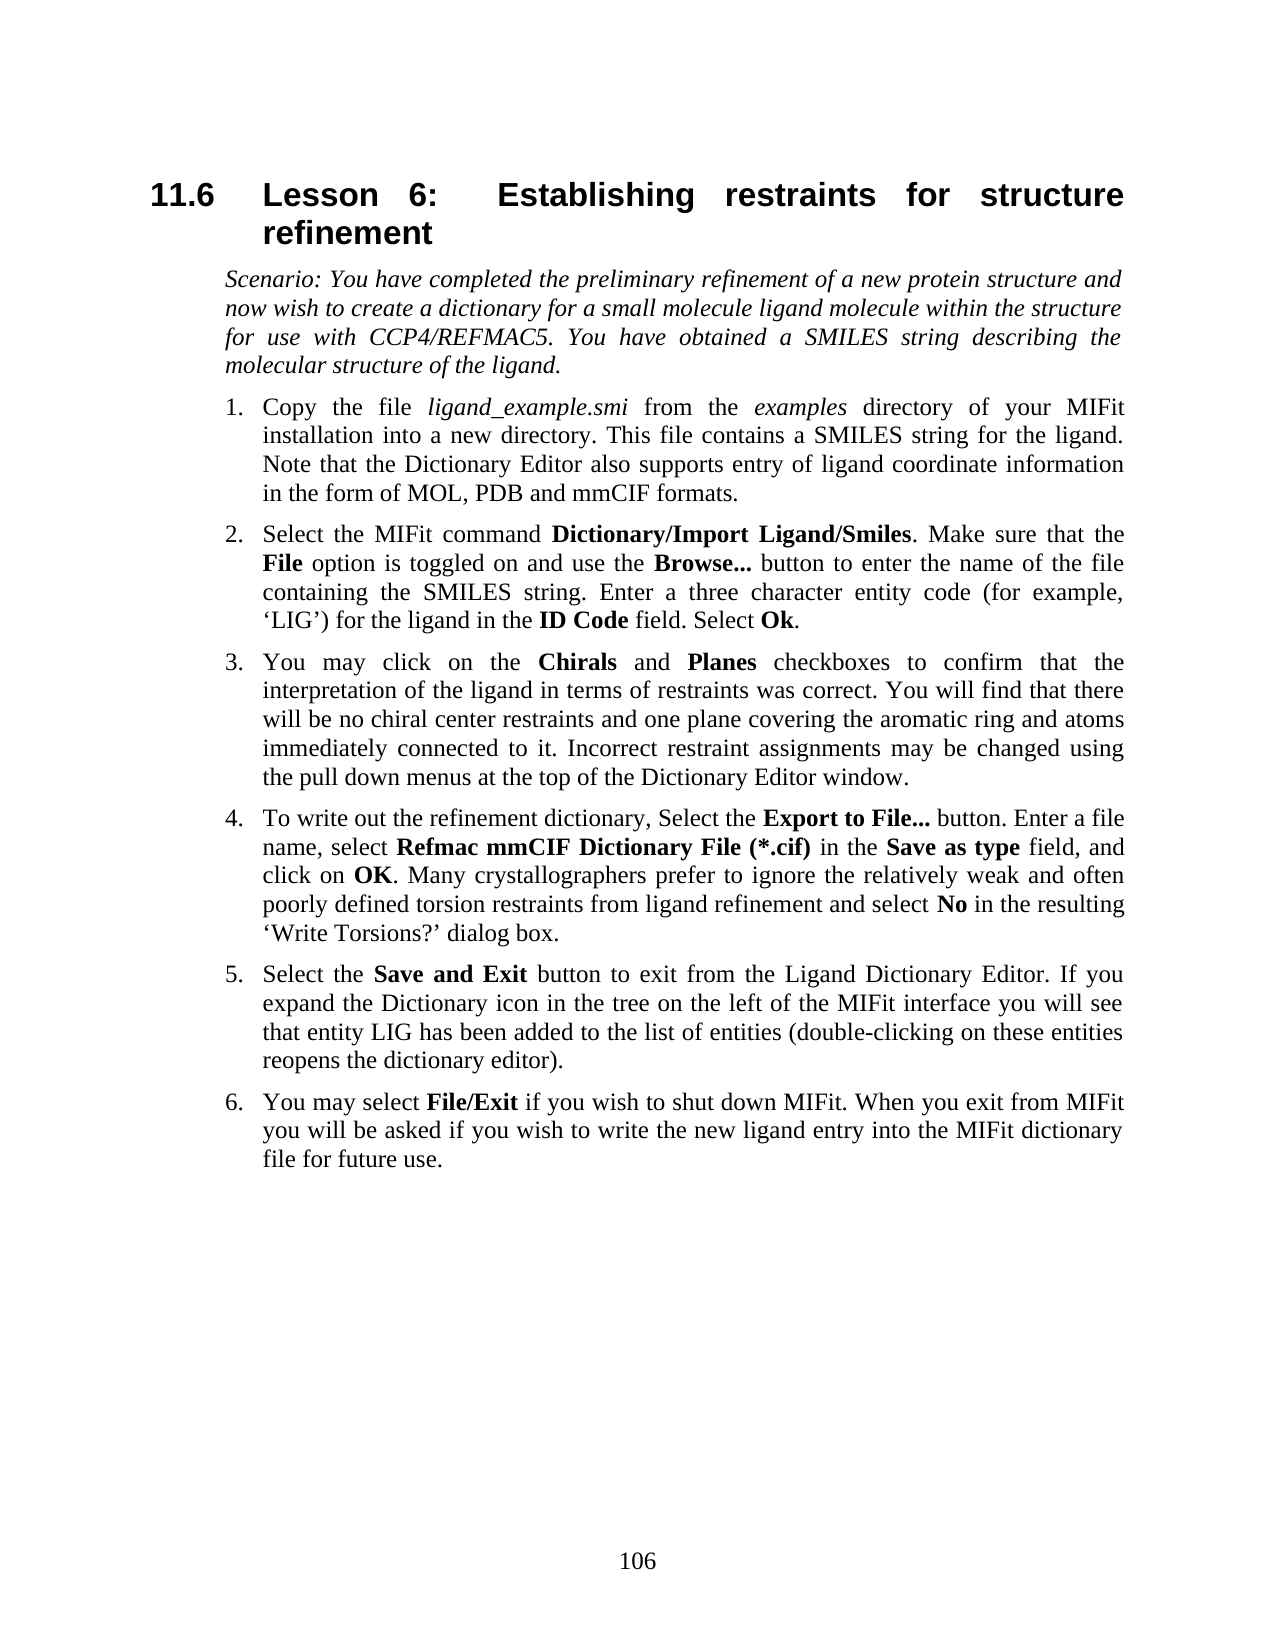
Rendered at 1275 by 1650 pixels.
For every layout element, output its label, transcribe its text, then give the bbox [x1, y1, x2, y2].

list Select the Save and Exit button to exit from the Ligand Dictionary Editor. If you expand the Dictionary icon in the tree on the left of the MIFit interface you will see that entity LIG has been added to the list of entities (double-clicking on these entities reopens the dictionary editor). [225, 959, 1125, 1074]
list Copy the file ligand_example.smi from the examples directory of your MIFit installation into a new directory. This file contains a SMILES string for the ligand. Note that the Dictionary Editor also supports entry of ligand coordinate information in the form of MOL, PDB and mmCIF formats. [225, 392, 1125, 507]
subtitle Lesson 6: Establishing restraints for structure refinement [150, 175, 1125, 252]
list You may click on the Chirals and Planes checkboxes to confirm that the interpretation of the ligand in terms of restraints was correct. You will find that there will be no chiral center restraints and one plane covering the aromatic ring and atoms immediately connected to it. Incorrect restraint assignments may be changed using the pull down menus at the top of the Dictionary Editor window. [225, 647, 1125, 791]
text Scenario: You have completed the preliminary refinement of a new protein structure and now wish to create a dictionary for a small molecule ligand molecule within the structure for use with CCP4/REFMAC5. You have obtained a SMILES string describing the molecular structure of the ligand. [225, 264, 1125, 379]
list To write out the refinement dictionary, Select the Export to File... button. Enter a file name, select Refmac mmCIF Dictionary File (*.cif) in the Save as type field, and click on OK. Many crystallographers prefer to ignore the relatively weak and often poorly defined torsion restraints from ligand refinement and select No in the resulting ‘Write Torsions?’ dialog box. [225, 803, 1125, 947]
list You may select File/Exit if you wish to shut down MIFit. When you exit from MIFit you will be asked if you wish to write the new ligand entry into the MIFit dictionary file for future use. [225, 1087, 1125, 1173]
list Select the MIFit command Dictionary/Import Ligand/Smiles. Make sure that the File option is toggled on and use the Browse... button to enter the name of the file containing the SMILES string. Enter a three character entity code (for example, ‘LIG’) for the ligand in the ID Code field. Select Ok. [225, 519, 1125, 634]
